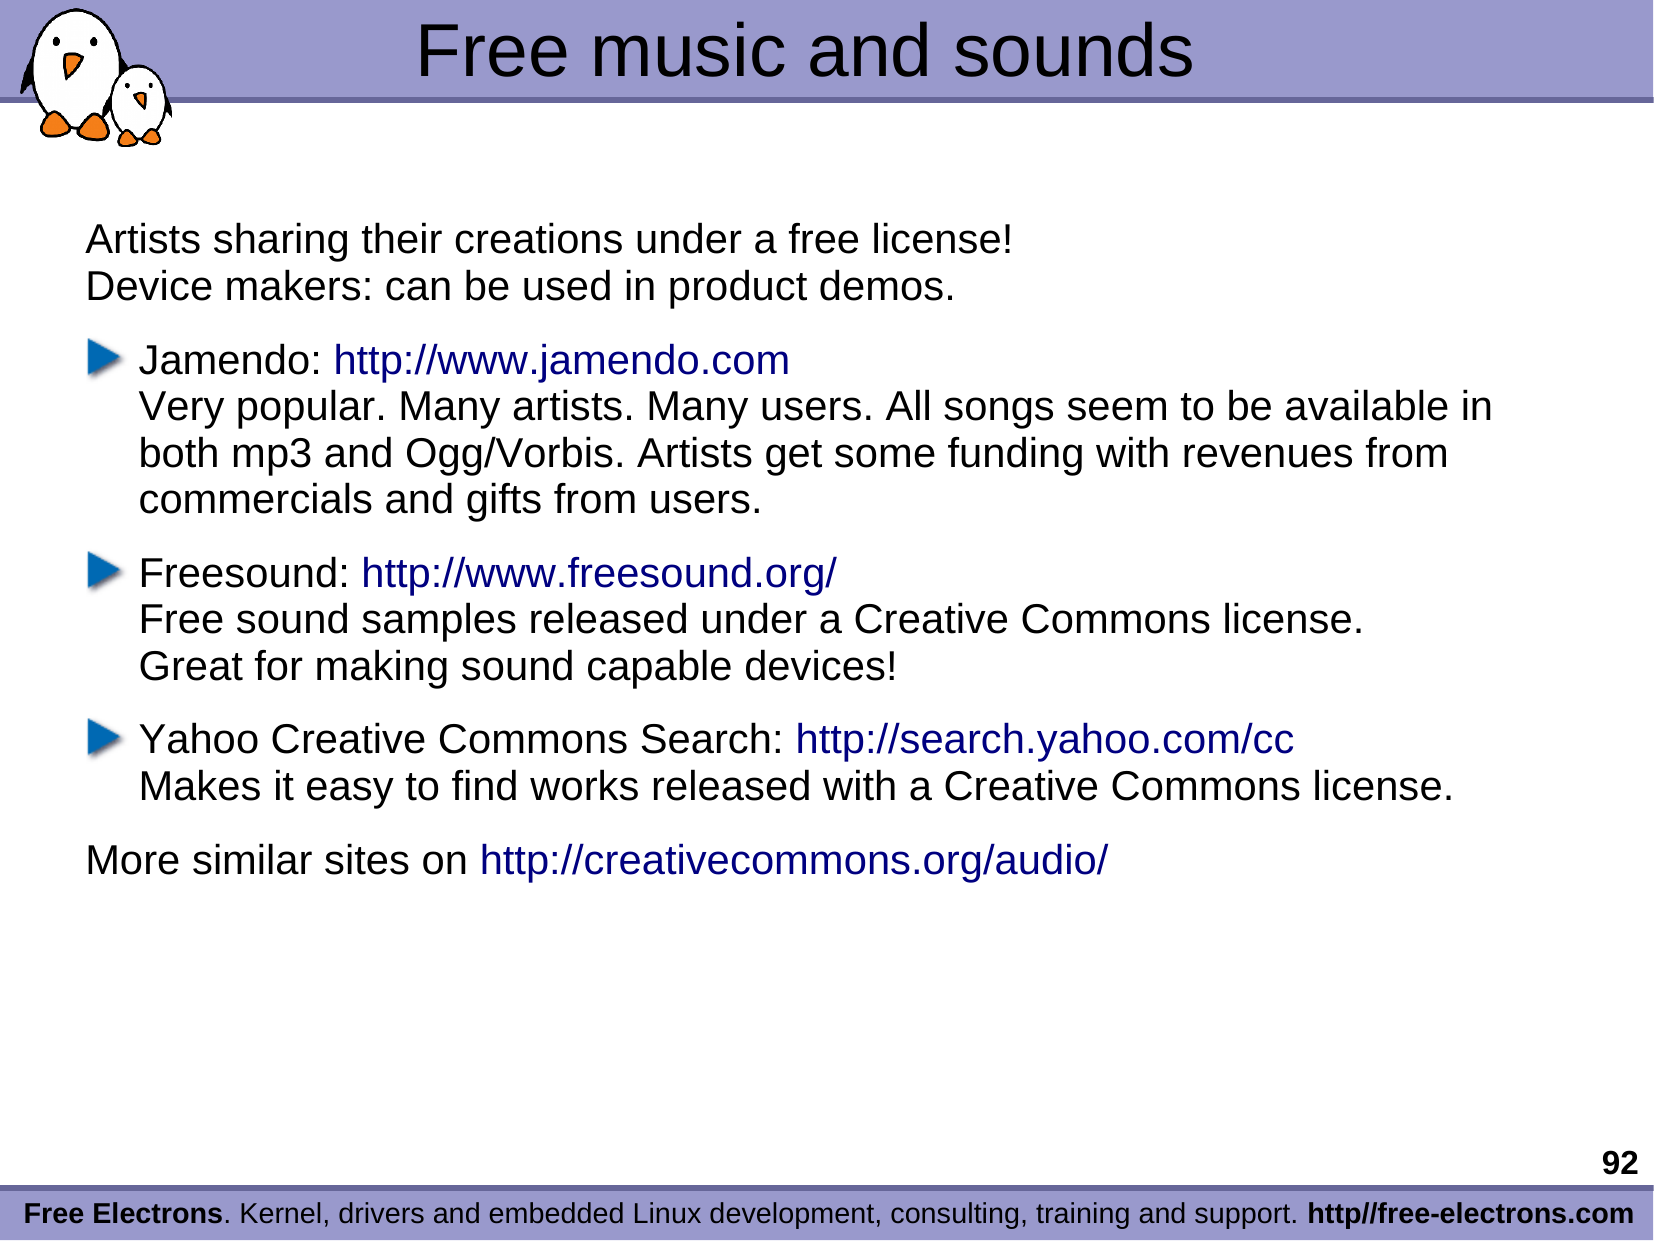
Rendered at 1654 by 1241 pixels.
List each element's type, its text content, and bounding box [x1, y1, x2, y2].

title Free music and sounds [60, 0, 1551, 101]
picture [20, 8, 172, 147]
list Artists sharing their creations under a free license! Device makers: can be used in product demos. Jamendo: http://www.jamendo.com Very popular. Many artists. Many users. All songs seem to be available in both mp3 and Ogg/Vorbis. Artists get some funding with revenues from commercials and gifts from users. Freesound: http://www.freesound.org/ Free sound samples released under a Creative Commons license. Great for making sound capable devices! Yahoo Creative Commons Search: http://search.yahoo.com/cc Makes it easy to find works released with a Creative Commons license. More similar sites on http://creativecommons.org/audio/ [67, 216, 1568, 1066]
